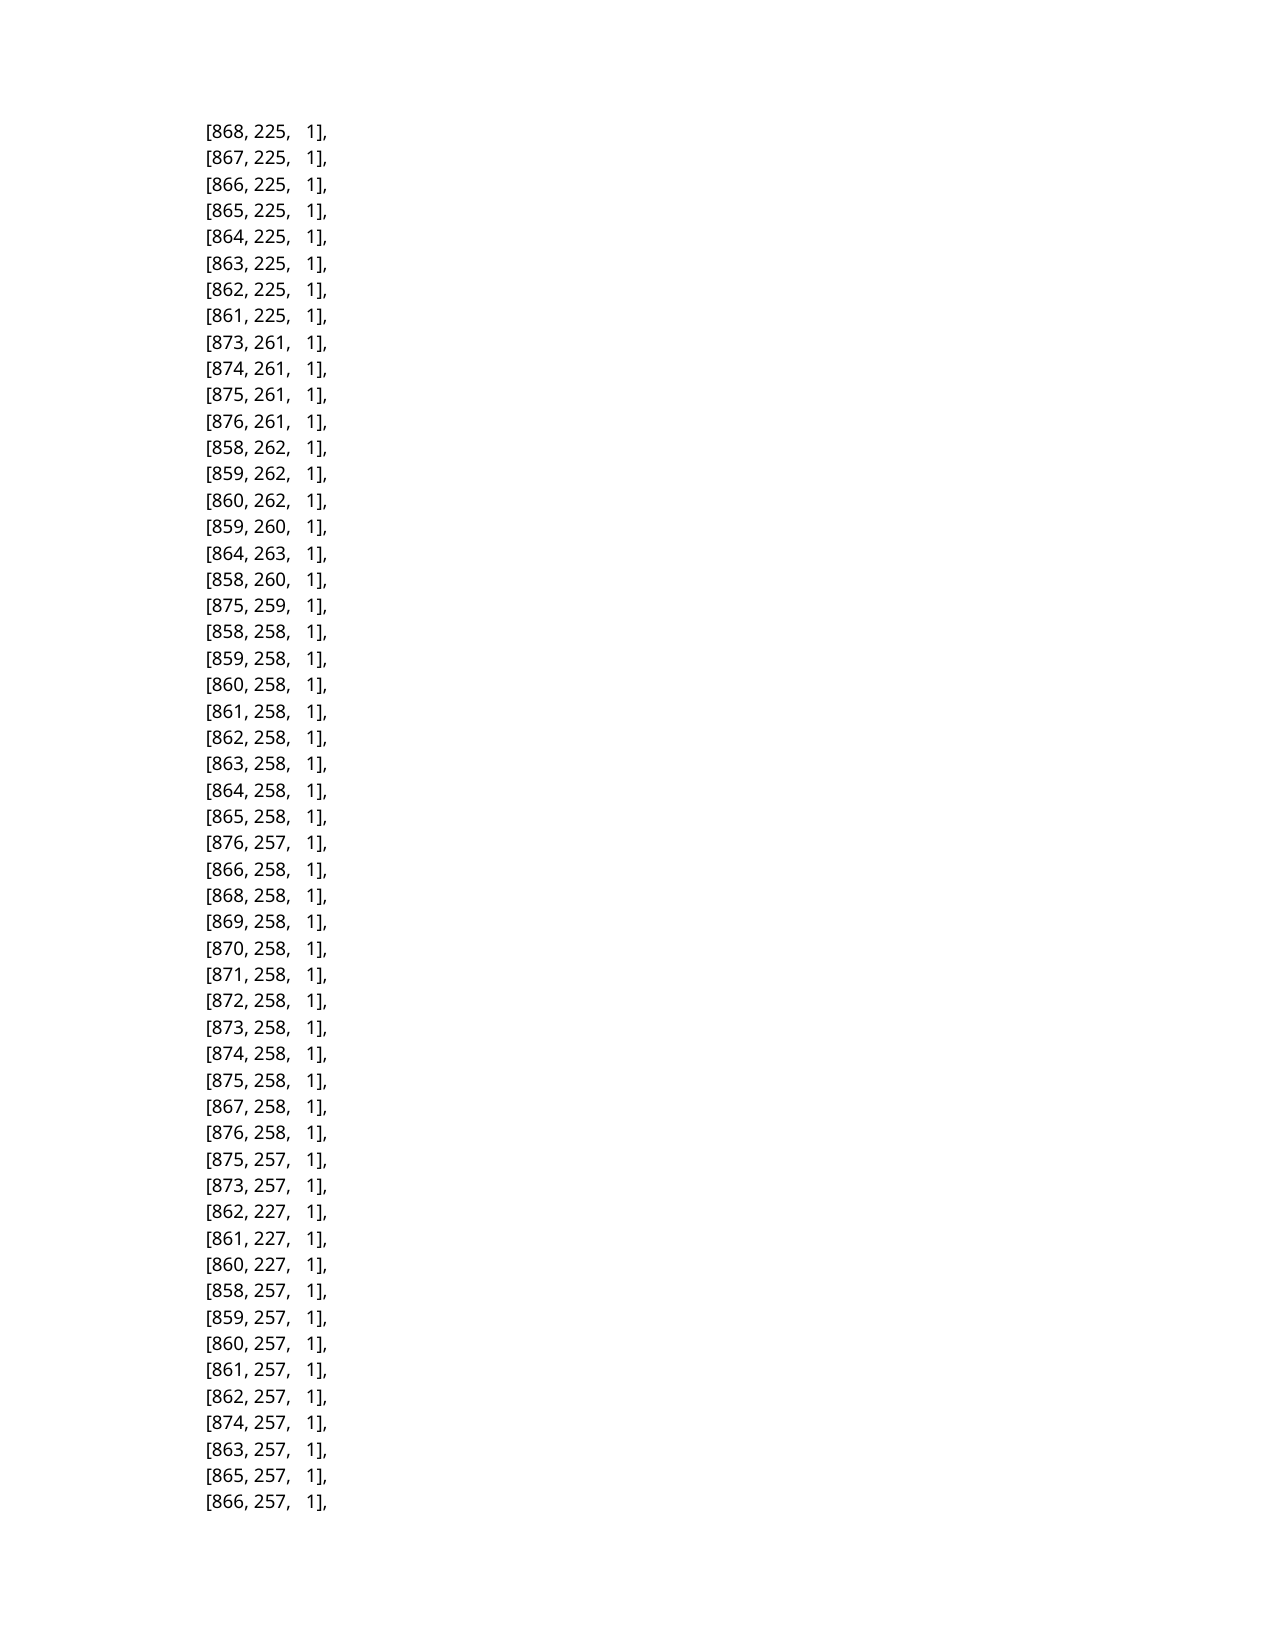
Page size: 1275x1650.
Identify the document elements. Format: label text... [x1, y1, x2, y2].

text [862, 225, 1], [118, 276, 1157, 303]
text [861, 257, 1], [118, 1357, 1157, 1383]
text [865, 225, 1], [118, 197, 1157, 223]
text [875, 261, 1], [118, 382, 1157, 408]
text [867, 258, 1], [118, 1093, 1157, 1119]
text [865, 257, 1], [118, 1462, 1157, 1488]
text [861, 227, 1], [118, 1225, 1157, 1251]
text [859, 262, 1], [118, 461, 1157, 487]
text [866, 257, 1], [118, 1488, 1157, 1515]
text [862, 258, 1], [118, 724, 1157, 751]
text [858, 262, 1], [118, 434, 1157, 461]
text [869, 258, 1], [118, 909, 1157, 935]
text [876, 257, 1], [118, 830, 1157, 856]
text [860, 258, 1], [118, 672, 1157, 698]
text [866, 225, 1], [118, 171, 1157, 197]
text [859, 257, 1], [118, 1304, 1157, 1330]
text [868, 258, 1], [118, 882, 1157, 909]
text [873, 261, 1], [118, 329, 1157, 355]
text [870, 258, 1], [118, 935, 1157, 961]
text [858, 260, 1], [118, 566, 1157, 592]
text [860, 227, 1], [118, 1251, 1157, 1278]
text [873, 257, 1], [118, 1172, 1157, 1199]
text [874, 261, 1], [118, 355, 1157, 382]
text [867, 225, 1], [118, 144, 1157, 171]
text [875, 258, 1], [118, 1067, 1157, 1093]
text [858, 257, 1], [118, 1278, 1157, 1304]
text [875, 259, 1], [118, 592, 1157, 619]
text [863, 225, 1], [118, 250, 1157, 276]
text [874, 258, 1], [118, 1041, 1157, 1067]
text [873, 258, 1], [118, 1014, 1157, 1041]
text [859, 258, 1], [118, 645, 1157, 672]
text [864, 225, 1], [118, 223, 1157, 250]
text [864, 263, 1], [118, 540, 1157, 566]
text [868, 225, 1], [118, 118, 1157, 144]
text [864, 258, 1], [118, 777, 1157, 803]
text [876, 258, 1], [118, 1119, 1157, 1146]
text [875, 257, 1], [118, 1146, 1157, 1172]
text [863, 258, 1], [118, 751, 1157, 777]
text [876, 261, 1], [118, 408, 1157, 434]
text [858, 258, 1], [118, 619, 1157, 645]
text [861, 258, 1], [118, 698, 1157, 724]
text [865, 258, 1], [118, 803, 1157, 830]
text [861, 225, 1], [118, 303, 1157, 329]
text [862, 257, 1], [118, 1383, 1157, 1409]
text [862, 227, 1], [118, 1199, 1157, 1225]
text [866, 258, 1], [118, 856, 1157, 882]
text [874, 257, 1], [118, 1409, 1157, 1436]
text [863, 257, 1], [118, 1436, 1157, 1462]
text [872, 258, 1], [118, 988, 1157, 1014]
text [871, 258, 1], [118, 961, 1157, 988]
text [860, 257, 1], [118, 1330, 1157, 1357]
text [860, 262, 1], [118, 487, 1157, 513]
text [859, 260, 1], [118, 513, 1157, 540]
